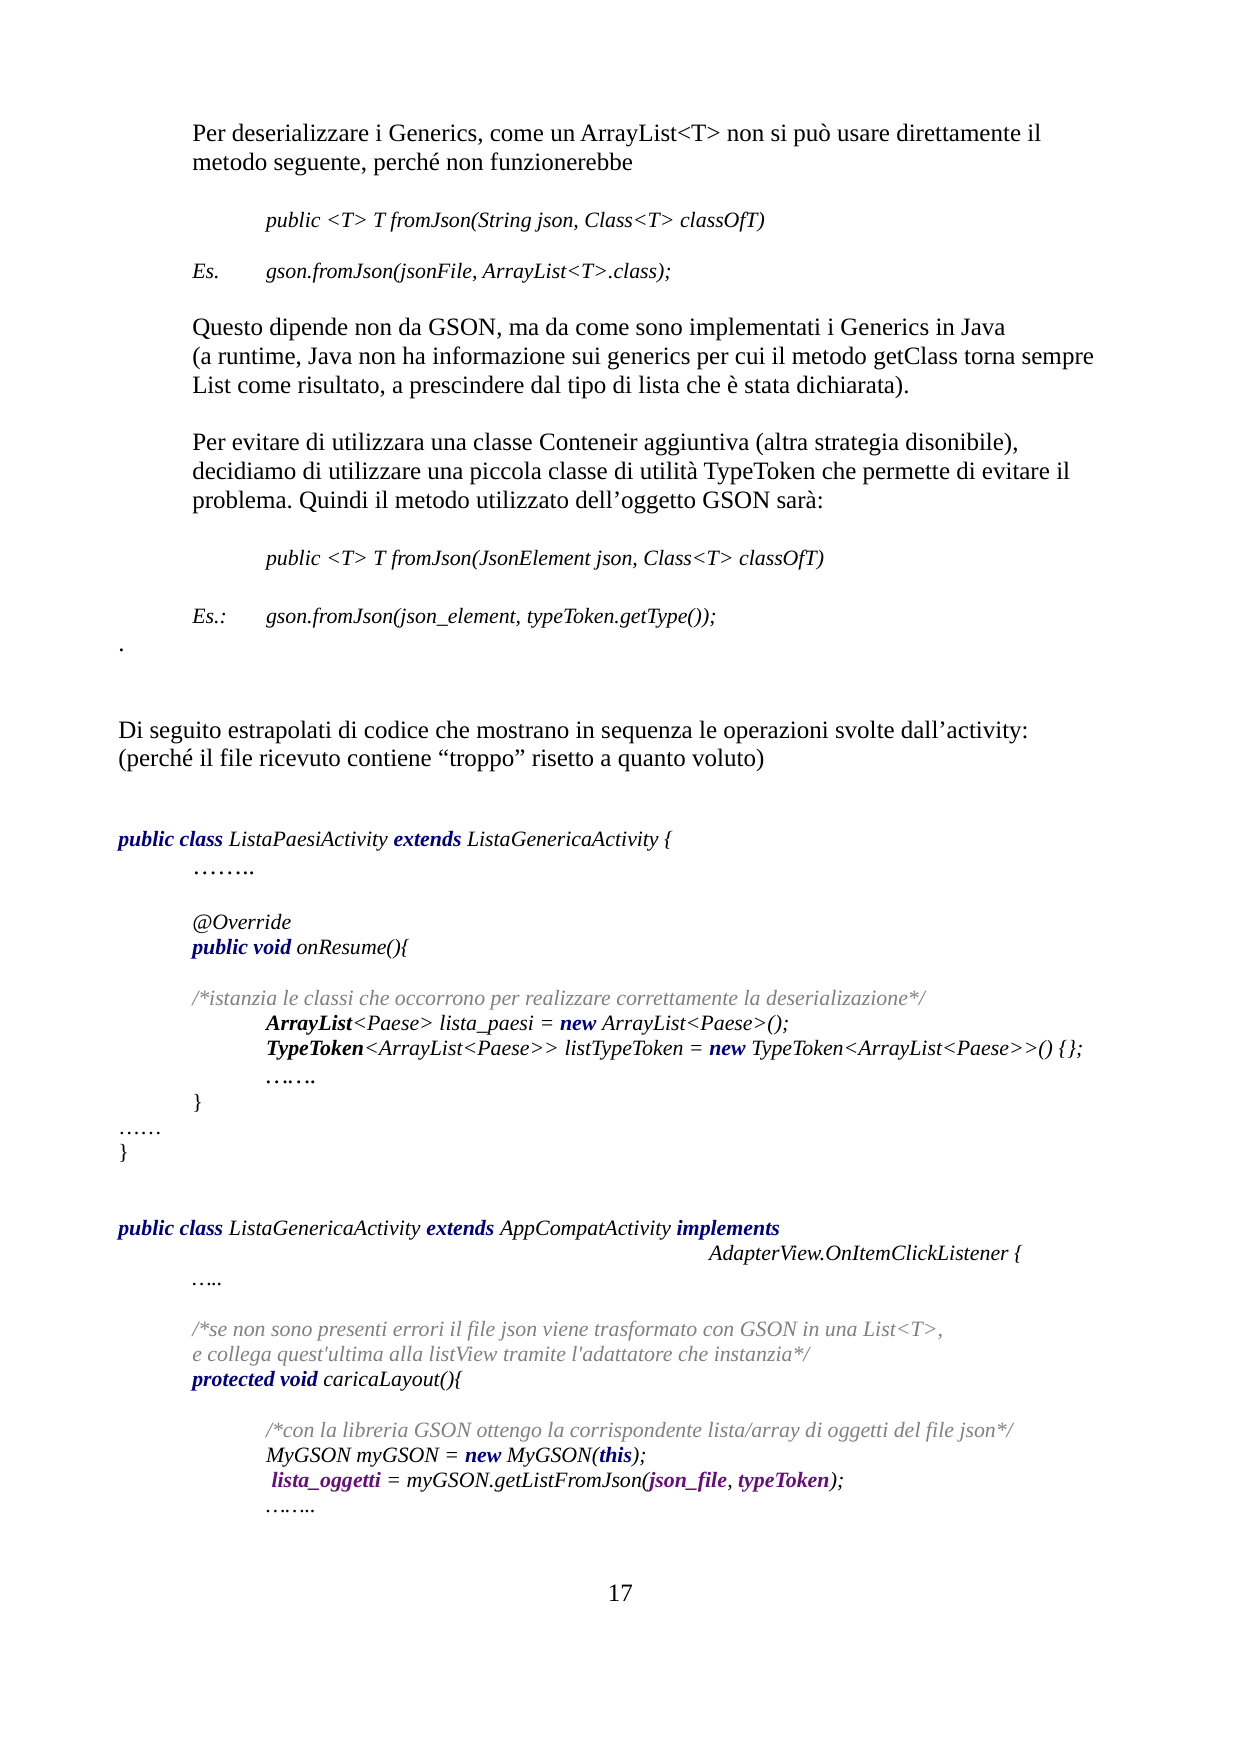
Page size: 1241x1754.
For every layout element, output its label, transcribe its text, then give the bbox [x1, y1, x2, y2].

text public class ListaGenericaActivity extends AppCompatActivity implements [118, 1215, 1122, 1240]
text ArrayList<Paese> lista_paesi = new ArrayList<Paese>(); [118, 1010, 1122, 1035]
text Per evitare di utilizzara una classe Conteneir aggiuntiva (altra strategia disonibile), decidiamo di utilizzare una piccola classe di utilità TypeToken che permette di evitare il problema. Quindi il metodo utilizzato dell’oggetto GSON sarà: [118, 427, 1122, 513]
text (a runtime, Java non ha informazione sui generics per cui il metodo getClass torna sempre List come risultato, a prescindere dal tipo di lista che è stata dichiarata). [118, 341, 1122, 398]
text } [118, 1089, 1122, 1114]
text lista_oggetti = myGSON.getListFromJson(json_file, typeToken); [118, 1467, 1122, 1492]
text /*istanzia le classi che occorrono per realizzare correttamente la deserializazione*/ [118, 984, 1122, 1010]
text AdapterView.OnItemClickListener { [118, 1240, 1122, 1265]
text ……. [118, 1060, 1122, 1089]
text public <T> T fromJson(String json, Class<T> classOfT) [118, 204, 1122, 233]
text /*con la libreria GSON ottengo la corrispondente lista/array di oggetti del file json*/ [118, 1417, 1122, 1442]
text (perché il file ricevuto contiene “troppo” risetto a quanto voluto) [118, 743, 1122, 772]
text @Override [118, 909, 1122, 934]
text Per deserializzare i Generics, come un ArrayList<T> non si può usare direttamente il metodo seguente, perché non funzionerebbe [118, 118, 1122, 176]
text Di seguito estrapolati di codice che mostrano in sequenza le operazioni svolte dall’activity: [118, 715, 1122, 743]
text TypeToken<ArrayList<Paese>> listTypeToken = new TypeToken<ArrayList<Paese>>() {}; [118, 1035, 1122, 1060]
text …….. [118, 1492, 1122, 1517]
text Questo dipende non da GSON, ma da come sono implementati i Generics in Java [118, 312, 1122, 341]
text public <T> T fromJson(JsonElement json, Class<T> classOfT) [118, 542, 1122, 571]
text protected void caricaLayout(){ [118, 1366, 1122, 1391]
text e collega quest'ultima alla listView tramite l'adattatore che instanzia*/ [118, 1341, 1122, 1366]
text MyGSON myGSON = new MyGSON(this); [118, 1442, 1122, 1467]
text ….. [118, 1265, 1122, 1291]
text …… [118, 1114, 1122, 1139]
text public class ListaPaesiActivity extends ListaGenericaActivity { [118, 826, 1122, 851]
text } [118, 1139, 1122, 1164]
text /*se non sono presenti errori il file json viene trasformato con GSON in una List<T>, [118, 1316, 1122, 1341]
text …….. [118, 851, 1122, 880]
text . [118, 628, 1122, 657]
text public void onResume(){ [118, 934, 1122, 959]
text Es.: gson.fromJson(json_element, typeToken.getType()); [118, 600, 1122, 628]
text Es. gson.fromJson(jsonFile, ArrayList<T>.class); [118, 258, 1122, 283]
